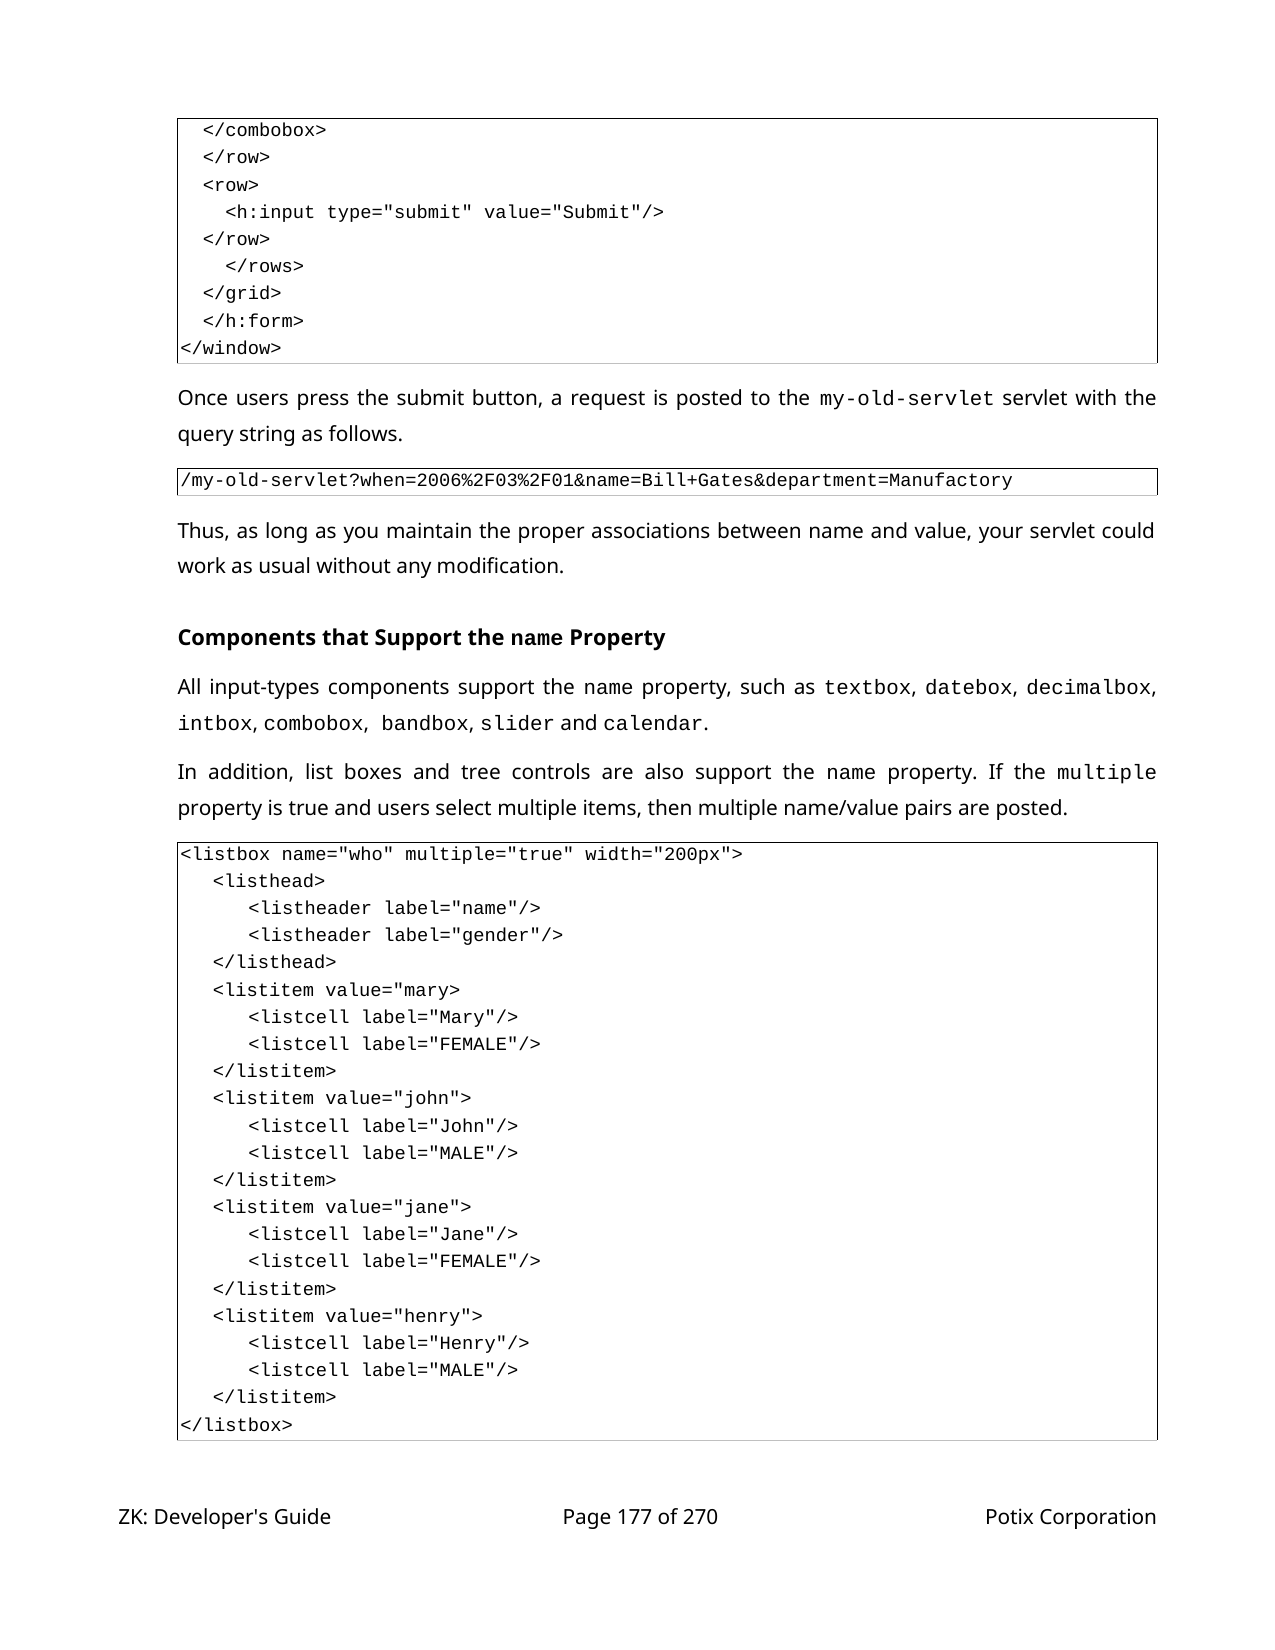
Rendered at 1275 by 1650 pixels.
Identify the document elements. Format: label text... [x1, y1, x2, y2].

text Once users press the submit button, a request is posted to the my-old-servlet servlet with the query string as follows. [177, 383, 1157, 447]
text <listcell label="FEMALE"/> [178, 1032, 1157, 1056]
text <listcell label="Henry"/> [178, 1331, 1157, 1355]
text </rows> [178, 254, 1157, 278]
text Thus, as long as you maintain the proper associations between name and value, your servlet could work as usual without any modification. [177, 516, 1157, 579]
text <listbox name="who" multiple="true" width="200px"> [178, 843, 1157, 866]
text <listcell label="MALE"/> [178, 1141, 1157, 1165]
text /my-old-servlet?when=2006%2F03%2F01&name=Bill+Gates&department=Manufactory [178, 469, 1157, 495]
text </h:form> [178, 308, 1157, 333]
text </combobox> [178, 119, 1157, 142]
text In addition, list boxes and tree controls are also support the name property. If the multiple property is true and users select multiple items, then multiple name/value pairs are posted. [177, 757, 1157, 821]
text <listhead> [178, 869, 1157, 893]
text <listitem value="john"> [178, 1086, 1157, 1111]
text </grid> [178, 281, 1157, 306]
text </listhead> [178, 950, 1157, 974]
text <h:input type="submit" value="Submit"/> [178, 200, 1157, 224]
text <listcell label="John"/> [178, 1113, 1157, 1138]
text <listheader label="gender"/> [178, 923, 1157, 947]
text <listcell label="Mary"/> [178, 1005, 1157, 1029]
text <listcell label="MALE"/> [178, 1358, 1157, 1382]
text </listitem> [178, 1385, 1157, 1409]
text </window> [178, 336, 1157, 363]
text </listitem> [178, 1059, 1157, 1083]
subtitle Components that Support the name Property [177, 622, 1157, 652]
text </listitem> [178, 1168, 1157, 1192]
text </listbox> [178, 1412, 1157, 1440]
text </row> [178, 227, 1157, 251]
text All input-types components support the name property, such as textbox, datebox, decimalbox, intbox, combobox, bandbox, slider and calendar. [177, 672, 1157, 737]
text <listitem value="jane"> [178, 1195, 1157, 1219]
text <listitem value="henry"> [178, 1304, 1157, 1328]
text </row> [178, 145, 1157, 169]
text <listheader label="name"/> [178, 896, 1157, 920]
text <row> [178, 172, 1157, 197]
text <listitem value="mary> [178, 977, 1157, 1002]
text <listcell label="FEMALE"/> [178, 1249, 1157, 1274]
text </listitem> [178, 1277, 1157, 1301]
text <listcell label="Jane"/> [178, 1222, 1157, 1246]
